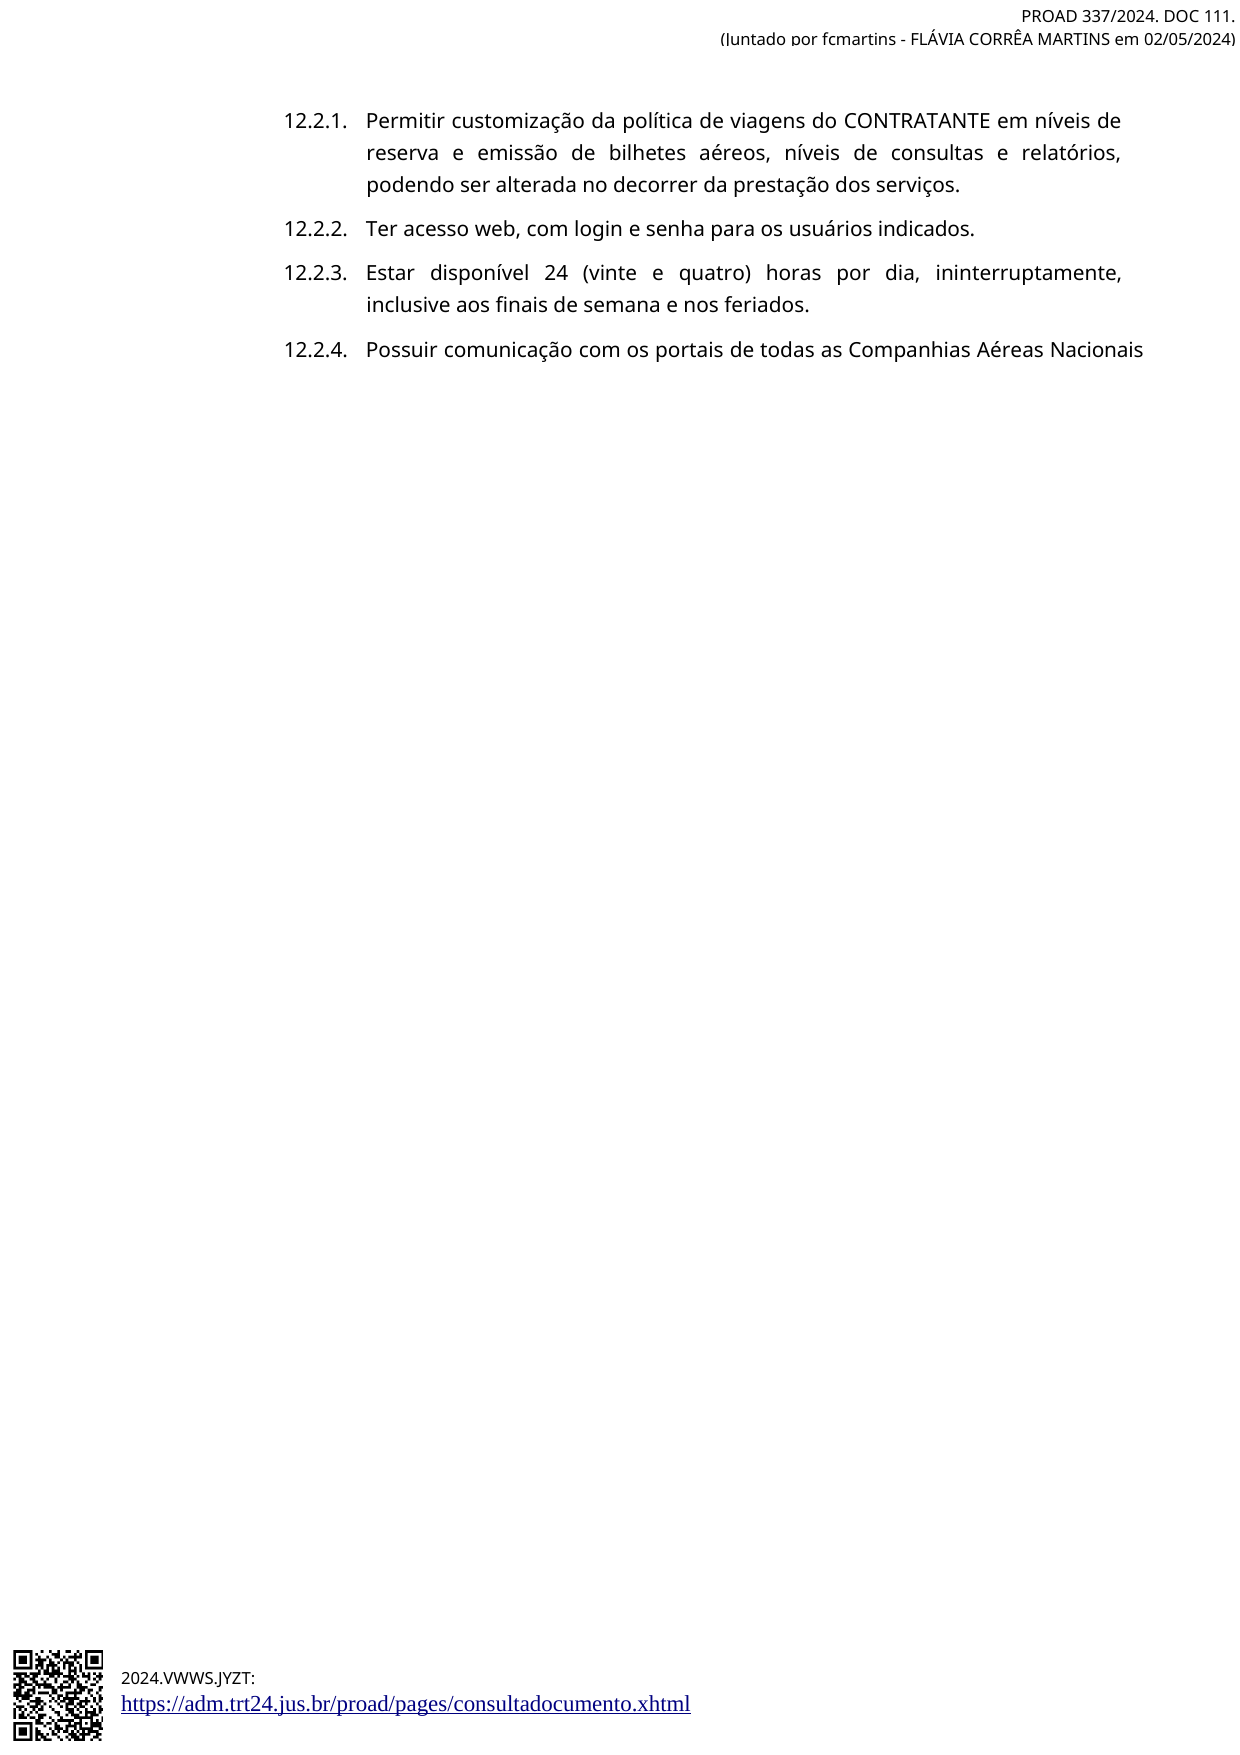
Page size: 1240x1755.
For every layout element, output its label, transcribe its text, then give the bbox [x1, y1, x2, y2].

list Possuir comunicação com os portais de todas as Companhias Aéreas Nacionais [283, 335, 1239, 363]
list Ter acesso web, com login e senha para os usuários indicados. [283, 214, 1239, 243]
list Permitir customização da política de viagens do CONTRATANTE em níveis de reserva e emissão de bilhetes aéreos, níveis de consultas e relatórios, podendo ser alterada no decorrer da prestação dos serviços. [283, 107, 1122, 198]
list Estar disponível 24 (vinte e quatro) horas por dia, ininterruptamente, inclusive aos finais de semana e nos feriados. [283, 258, 1122, 319]
